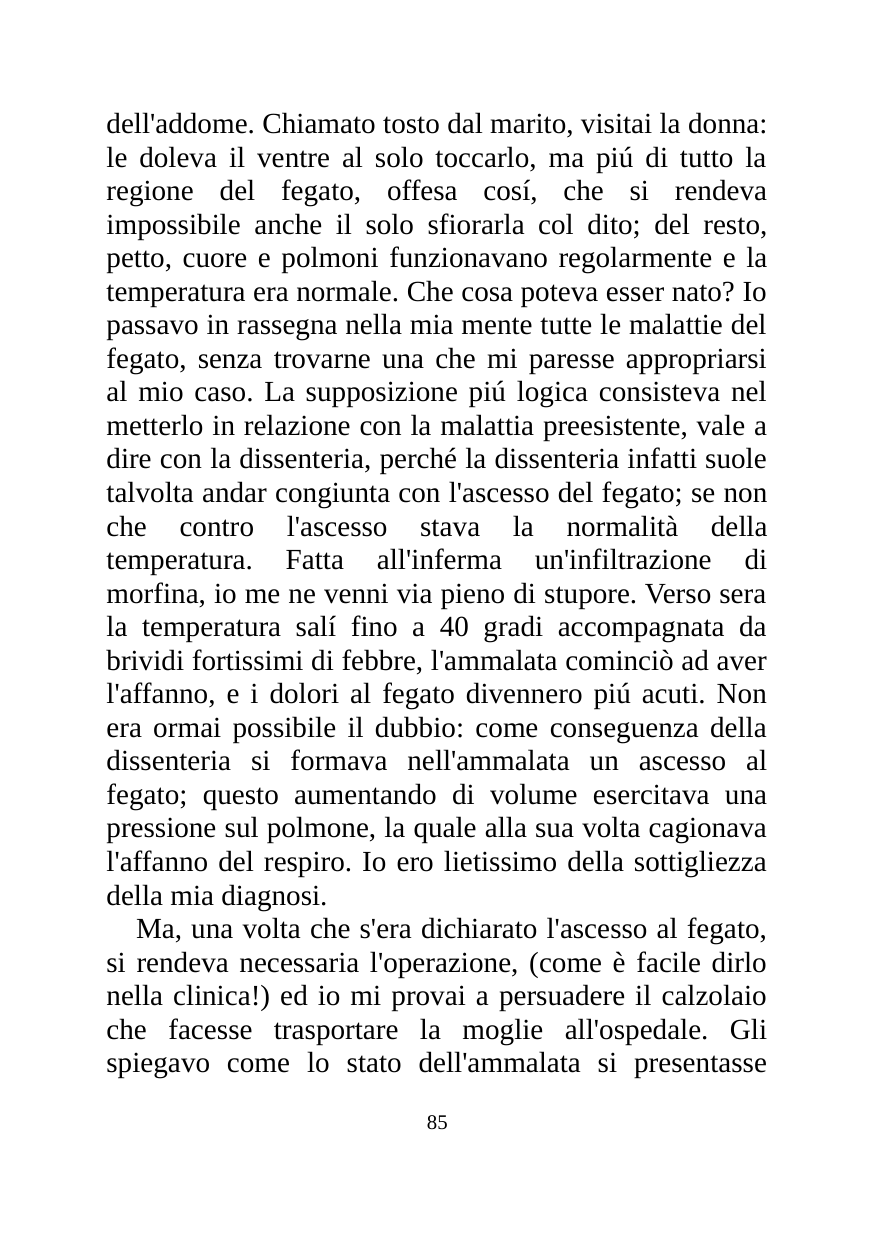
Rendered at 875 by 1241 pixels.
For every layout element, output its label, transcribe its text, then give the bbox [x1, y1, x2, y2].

text dell'addome. Chiamato tosto dal marito, visitai la donna: le doleva il ventre al solo toccarlo, ma piú di tutto la regione del fegato, offesa cosí, che si rendeva impossibile anche il solo sfiorarla col dito; del resto, petto, cuore e polmoni funzionavano regolarmente e la temperatura era normale. Che cosa poteva esser nato? Io passavo in rassegna nella mia mente tutte le malattie del fegato, senza trovarne una che mi paresse appropriarsi al mio caso. La supposizione piú logica consisteva nel metterlo in relazione con la malattia preesistente, vale a dire con la dissenteria, perché la dissenteria infatti suole talvolta andar congiunta con l'ascesso del fegato; se non che contro l'ascesso stava la normalità della temperatura. Fatta all'inferma un'infiltrazione di morfina, io me ne venni via pieno di stupore. Verso sera la temperatura salí fino a 40 gradi accompagnata da brividi fortissimi di febbre, l'ammalata cominciò ad aver l'affanno, e i dolori al fegato divennero piú acuti. Non era ormai possibile il dubbio: come conseguenza della dissenteria si formava nell'ammalata un ascesso al fegato; questo aumentando di volume esercitava una pressione sul polmone, la quale alla sua volta cagionava l'affanno del respiro. Io ero lietissimo della sottigliezza della mia diagnosi. [106, 106, 768, 911]
text Ma, una volta che s'era dichiarato l'ascesso al fegato, si rendeva necessaria l'operazione, (come è facile dirlo nella clinica!) ed io mi provai a persuadere il calzolaio che facesse trasportare la moglie all'ospedale. Gli spiegavo come lo stato dell'ammalata si presentasse [106, 911, 768, 1079]
